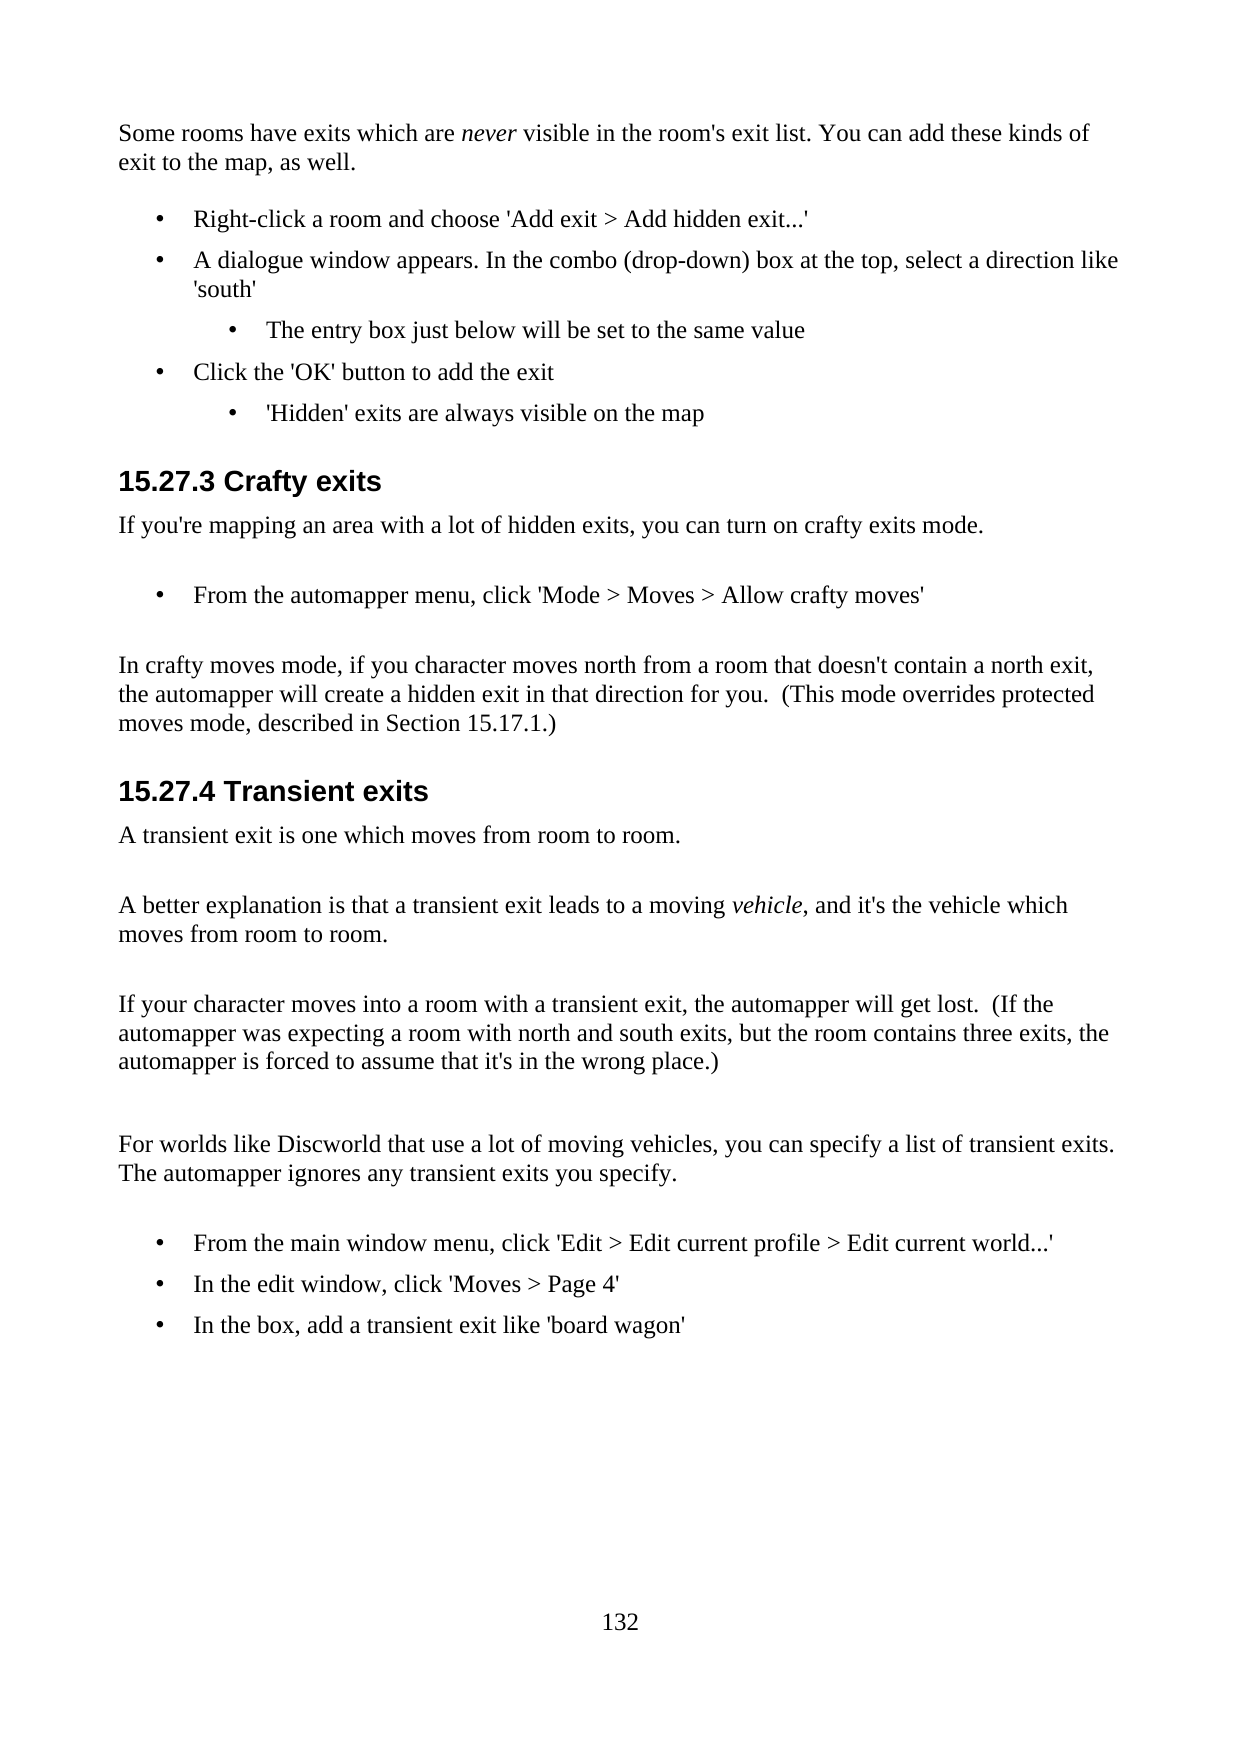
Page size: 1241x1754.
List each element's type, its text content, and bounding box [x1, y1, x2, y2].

subtitle 15.27.3 Crafty exits [118, 464, 1122, 498]
text In crafty moves mode, if you character moves north from a room that doesn't contain a north exit, the automapper will create a hidden exit in that direction for you. (This mode overrides protected moves mode, described in Section 15.17.1.) [118, 650, 1122, 737]
text If your character moves into a room with a transient exit, the automapper will get lost. (If the automapper was expecting a room with north and south exits, but the room contains three exits, the automapper is forced to assume that it's in the wrong place.) [118, 989, 1122, 1075]
list The entry box just below will be set to the same value [228, 316, 1122, 344]
list Click the 'OK' button to add the exit [156, 357, 1122, 386]
list A dialogue window appears. In the combo (drop-down) box at the top, select a direction like 'south' [156, 246, 1122, 303]
list From the main window menu, click 'Edit > Edit current profile > Edit current world...' [156, 1228, 1122, 1256]
list 'Hidden' exits are always visible on the map [228, 398, 1122, 427]
list From the automapper menu, click 'Mode > Moves > Allow crafty moves' [156, 580, 1122, 609]
list Right-click a room and choose 'Add exit > Add hidden exit...' [156, 204, 1122, 233]
list In the box, add a transient exit like 'board wagon' [156, 1310, 1122, 1339]
text If you're mapping an area with a lot of hidden exits, you can turn on crafty exits mode. [118, 510, 1122, 539]
subtitle 15.27.4 Transient exits [118, 774, 1122, 808]
text For worlds like Discworld that use a lot of moving vehicles, you can specify a list of transient exits. The automapper ignores any transient exits you specify. [118, 1129, 1122, 1186]
text Some rooms have exits which are never visible in the room's exit list. You can add these kinds of exit to the map, as well. [118, 118, 1122, 176]
list In the edit window, click 'Moves > Page 4' [156, 1269, 1122, 1298]
text A transient exit is one which moves from room to room. [118, 820, 1122, 849]
text A better explanation is that a transient exit leads to a moving vehicle, and it's the vehicle which moves from room to room. [118, 890, 1122, 948]
